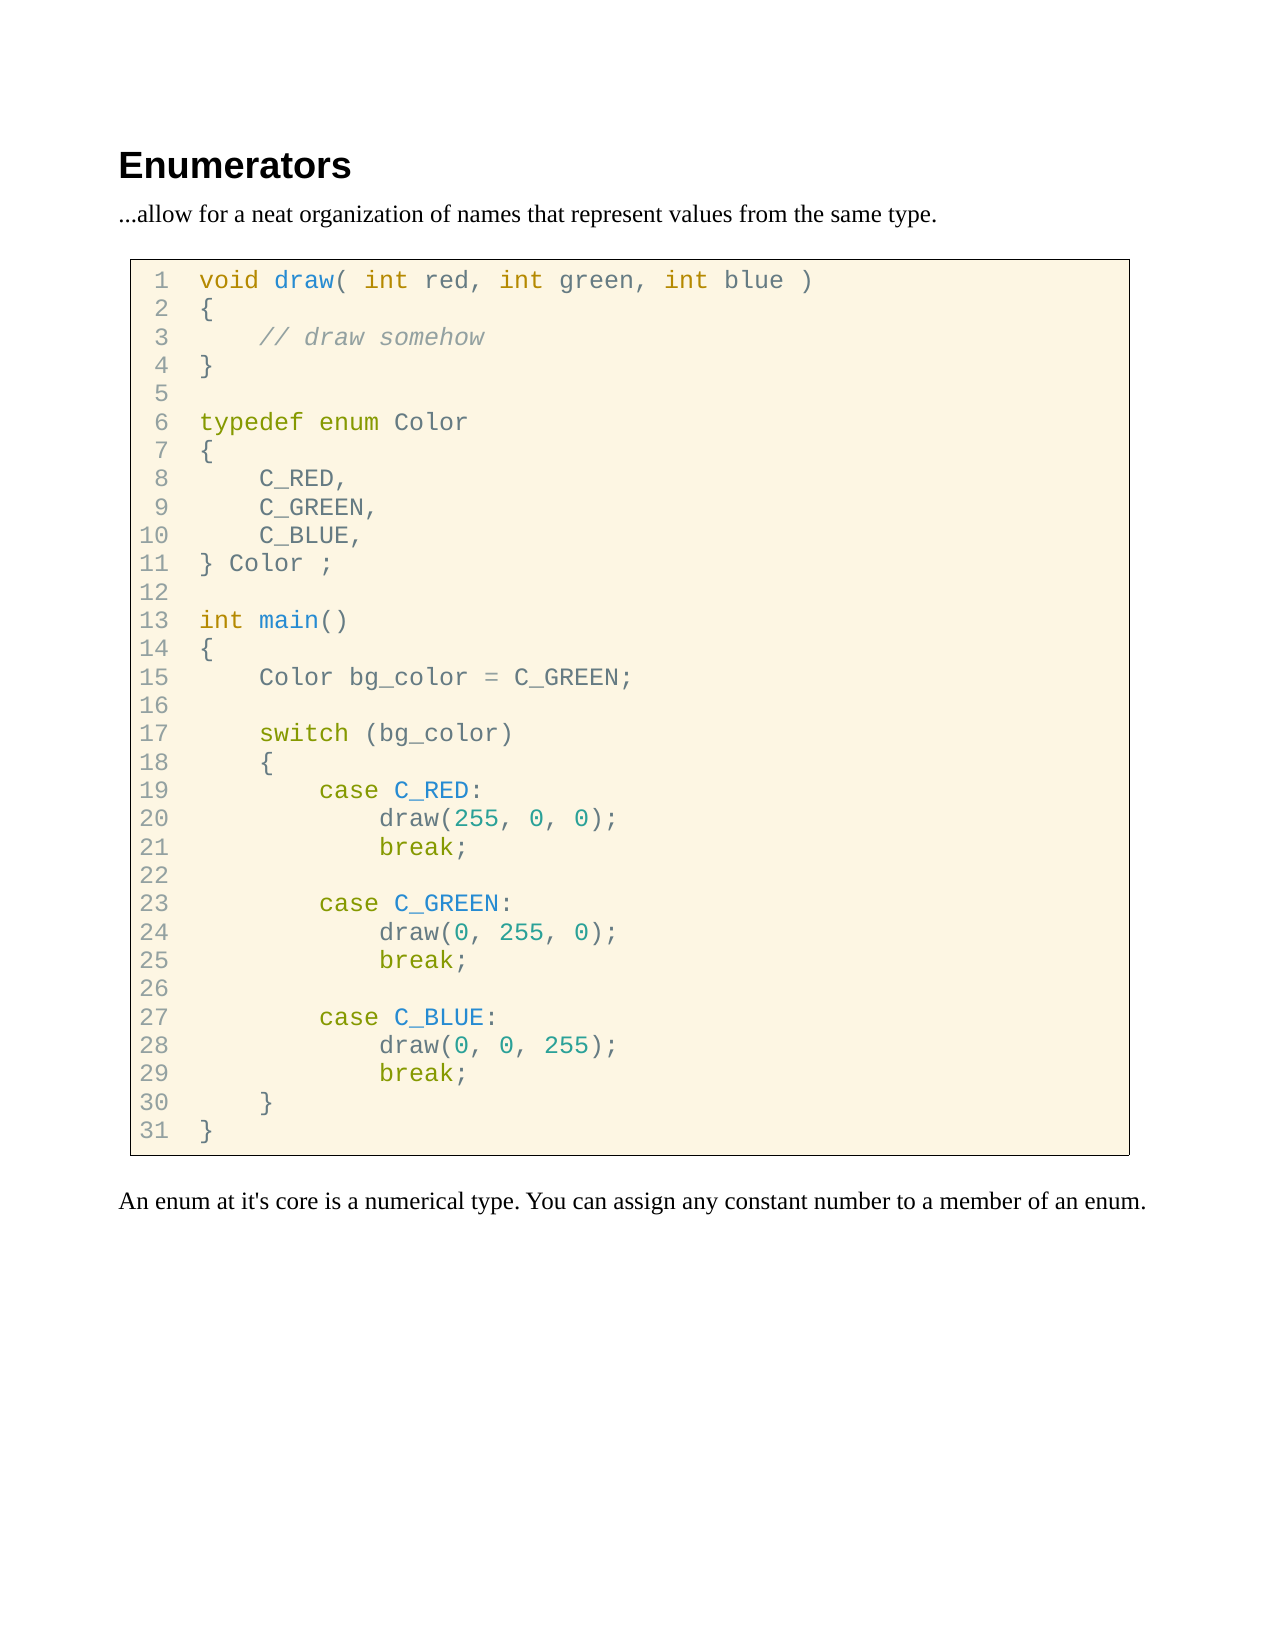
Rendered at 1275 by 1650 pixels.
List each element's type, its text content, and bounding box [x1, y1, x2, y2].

text 5 [139, 381, 1120, 409]
text 12 [139, 579, 1120, 608]
text 19 case C_RED: [139, 778, 1120, 806]
text 28 draw(0, 0, 255); [139, 1033, 1120, 1061]
subtitle Enumerators [118, 143, 1157, 187]
text 30 } [139, 1089, 1120, 1118]
text 27 case C_BLUE: [139, 1004, 1120, 1033]
text 2 { [139, 296, 1120, 324]
text 7 { [139, 438, 1120, 466]
text 15 Color bg_color = C_GREEN; [139, 664, 1120, 693]
text 25 break; [139, 948, 1120, 976]
text 9 C_GREEN, [139, 494, 1120, 523]
text 16 [139, 693, 1120, 721]
text 6 typedef enum Color [139, 409, 1120, 438]
text 29 break; [139, 1061, 1120, 1089]
text 31 } [139, 1118, 1120, 1146]
text 23 case C_GREEN: [139, 891, 1120, 919]
text 4 } [139, 353, 1120, 381]
text 21 break; [139, 834, 1120, 863]
text 17 switch (bg_color) [139, 721, 1120, 749]
text 22 [139, 863, 1120, 891]
text 13 int main() [139, 608, 1120, 636]
text 3 // draw somehow [139, 324, 1120, 353]
text 8 C_RED, [139, 466, 1120, 494]
text 24 draw(0, 255, 0); [139, 919, 1120, 948]
text 26 [139, 976, 1120, 1004]
text 18 { [139, 749, 1120, 778]
text 14 { [139, 636, 1120, 664]
text 11 } Color ; [139, 551, 1120, 579]
text 1 void draw( int red, int green, int blue ) [139, 268, 1120, 296]
text 10 C_BLUE, [139, 523, 1120, 551]
text ...allow for a neat organization of names that represent values from the same type. [118, 199, 1157, 228]
text 20 draw(255, 0, 0); [139, 806, 1120, 834]
text An enum at it's core is a numerical type. You can assign any constant number to a member of an enum. [118, 1186, 1157, 1214]
